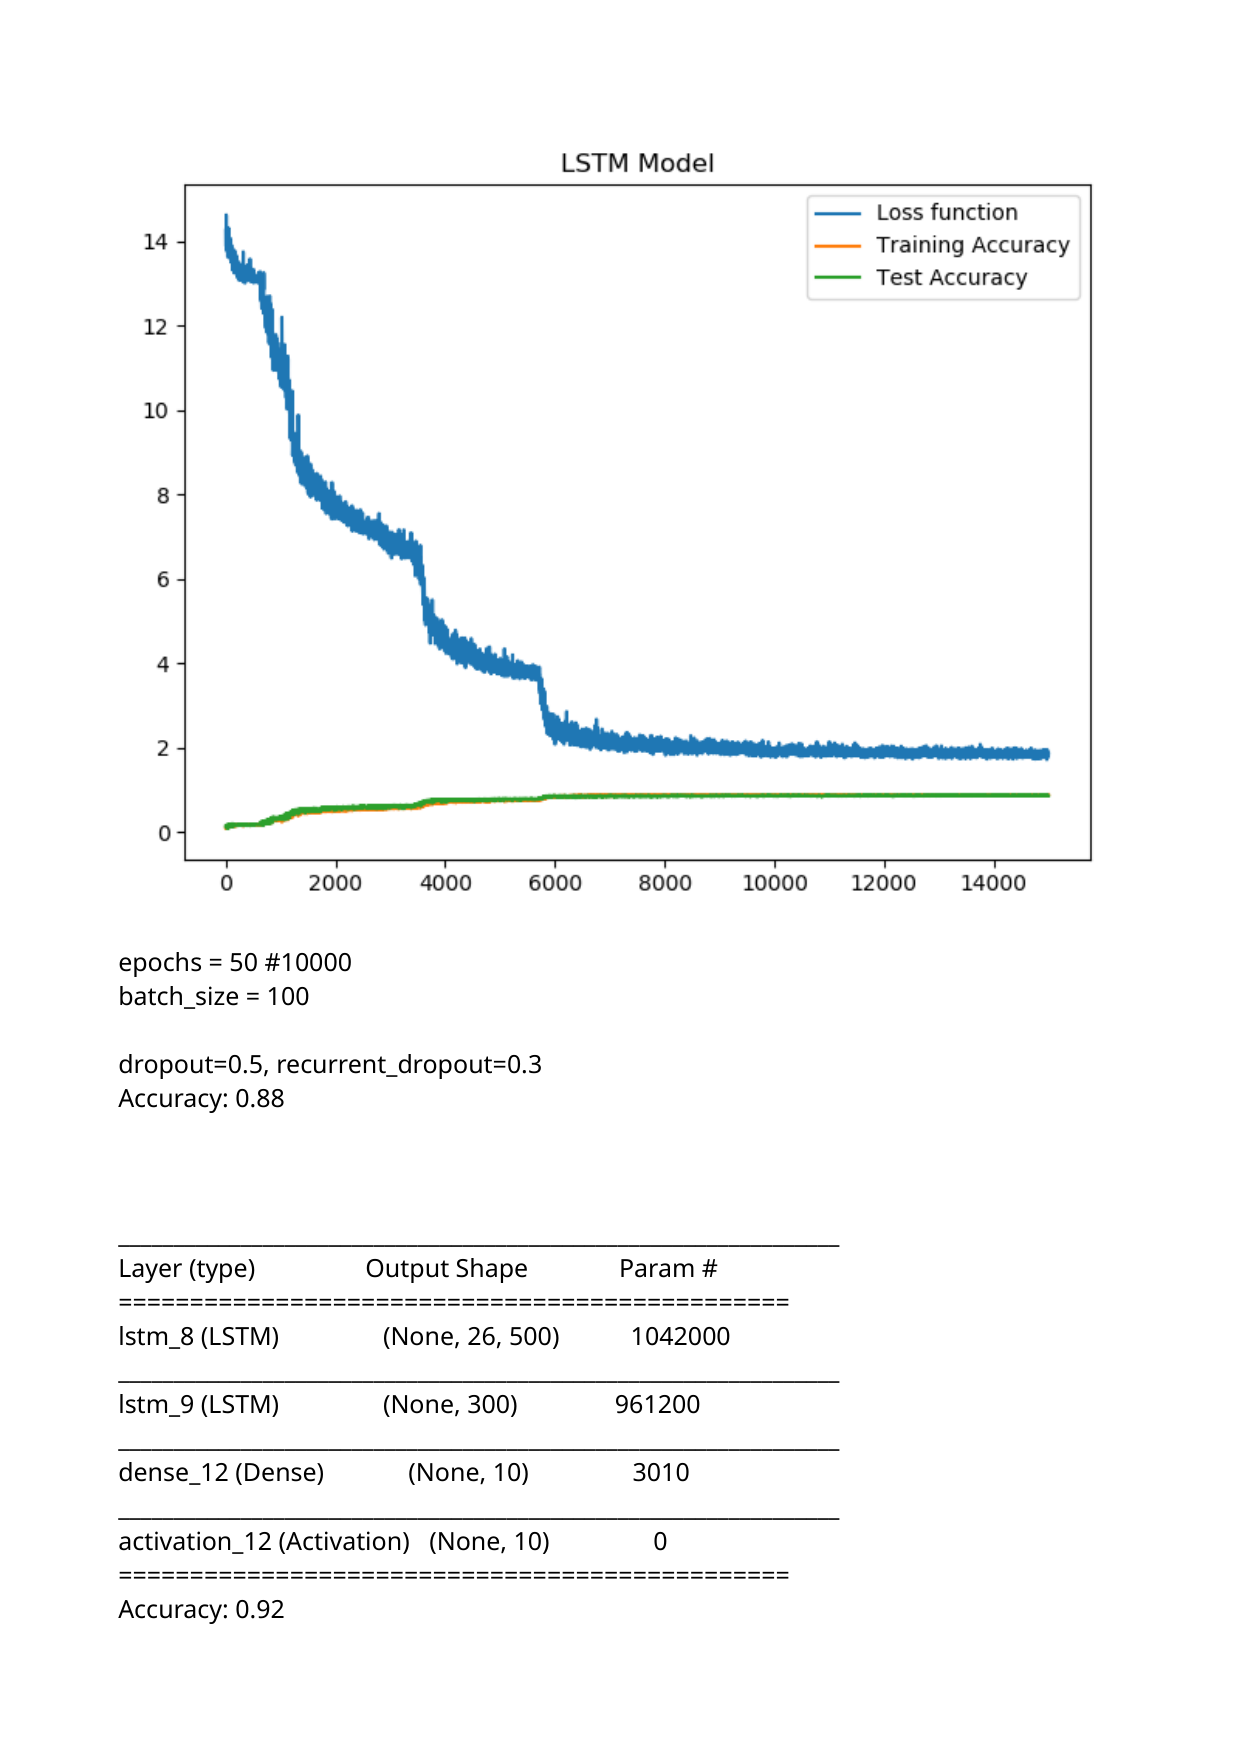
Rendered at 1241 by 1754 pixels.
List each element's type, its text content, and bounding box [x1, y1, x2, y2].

text Accuracy: 0.88 [118, 1080, 1122, 1114]
text batch_size = 100 [118, 978, 1122, 1012]
text _________________________________________________________________ [118, 1217, 1122, 1251]
text dense_12 (Dense) (None, 10) 3010 [118, 1455, 1122, 1489]
text _________________________________________________________________ [118, 1421, 1122, 1455]
text Accuracy: 0.92 [118, 1591, 1122, 1625]
picture [118, 118, 1123, 945]
text dropout=0.5, recurrent_dropout=0.3 [118, 1046, 1122, 1080]
text _________________________________________________________________ [118, 1353, 1122, 1387]
text activation_12 (Activation) (None, 10) 0 [118, 1523, 1122, 1557]
text =============================================== [118, 1285, 1122, 1319]
text epochs = 50 #10000 [118, 945, 1122, 978]
text =============================================== [118, 1557, 1122, 1591]
text Layer (type) Output Shape Param # [118, 1251, 1122, 1285]
text lstm_8 (LSTM) (None, 26, 500) 1042000 [118, 1319, 1122, 1353]
text _________________________________________________________________ [118, 1489, 1122, 1523]
text lstm_9 (LSTM) (None, 300) 961200 [118, 1387, 1122, 1421]
